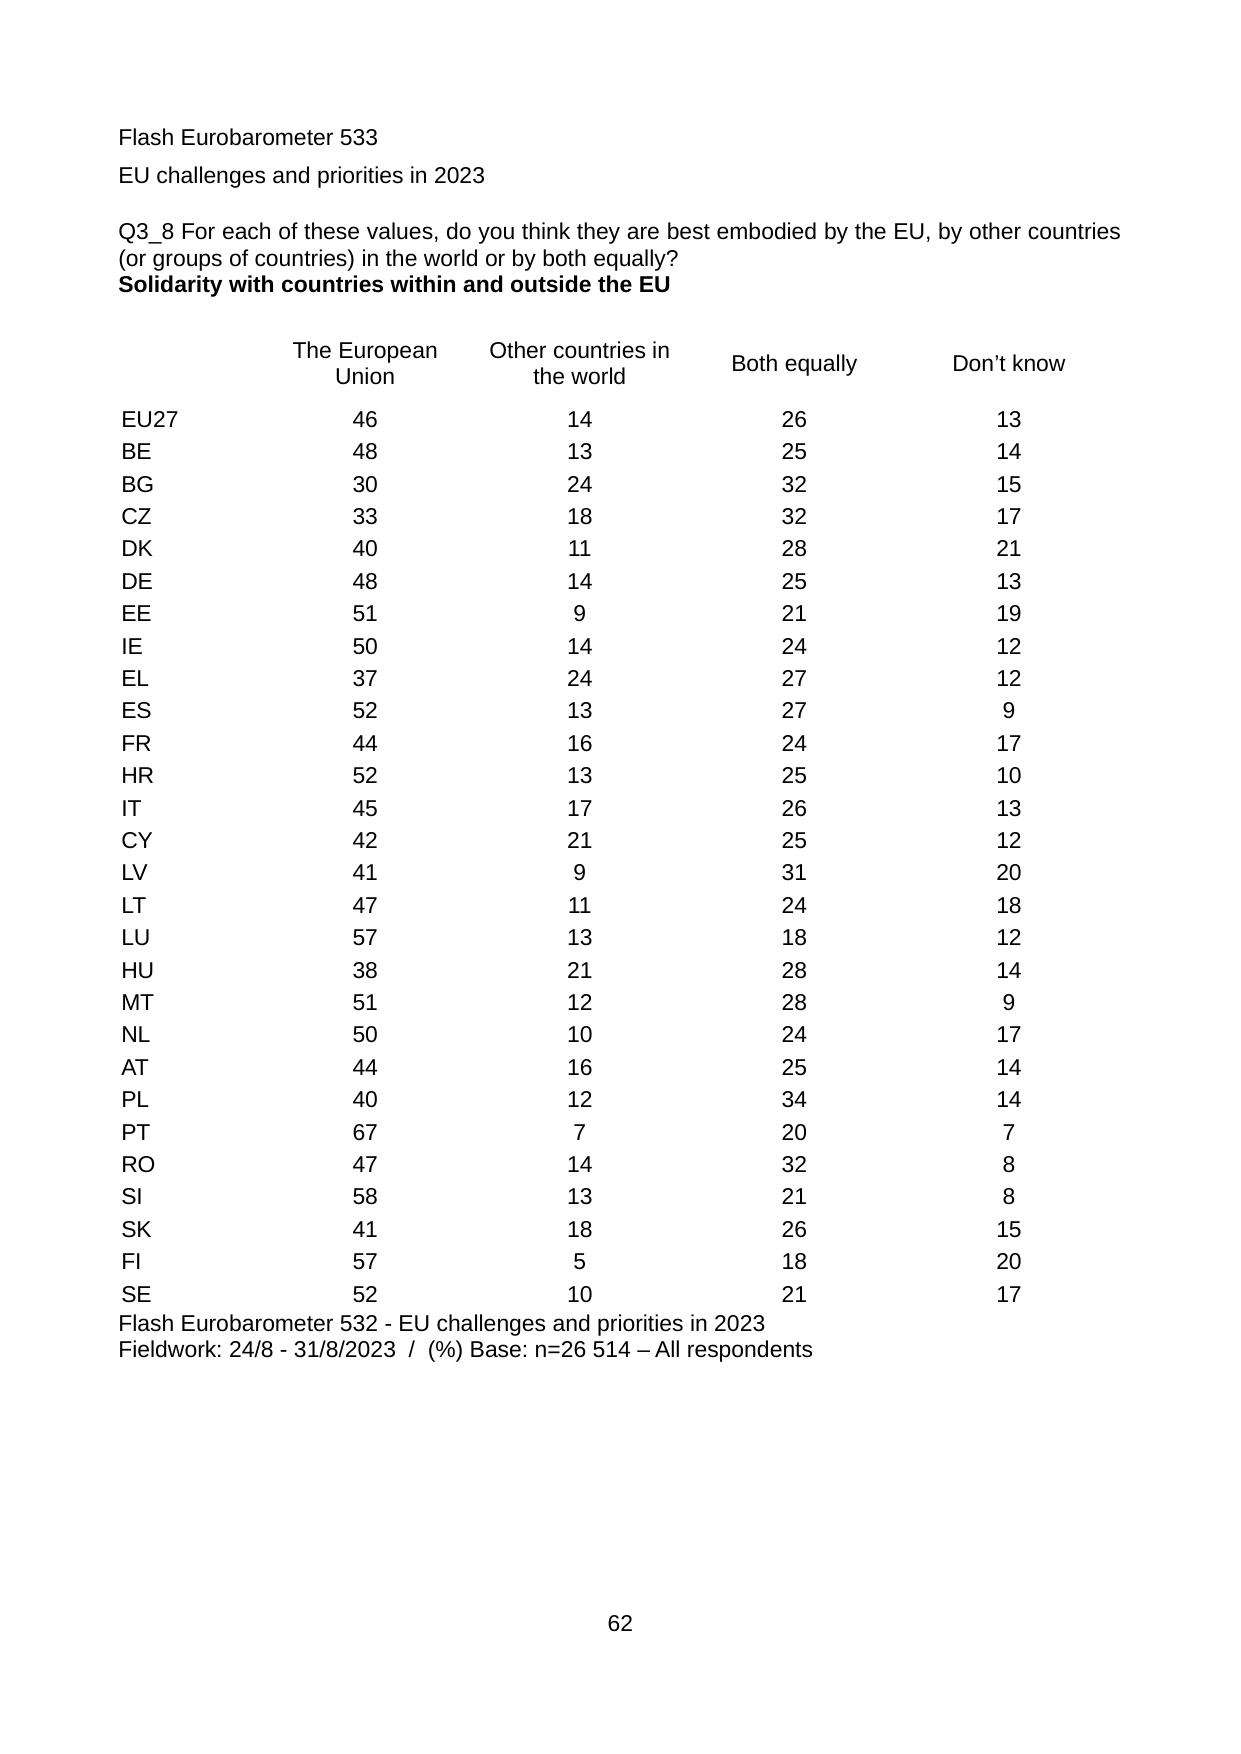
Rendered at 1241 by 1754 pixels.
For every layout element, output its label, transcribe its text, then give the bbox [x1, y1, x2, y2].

table_cell 47 [258, 1148, 472, 1180]
table_cell 14 [901, 954, 1116, 986]
table_cell FI [118, 1245, 258, 1277]
table_header Other countries in the world [472, 324, 687, 403]
table_cell LU [118, 921, 258, 953]
table_cell 25 [687, 565, 901, 597]
table_cell 67 [258, 1116, 472, 1148]
table_cell LV [118, 856, 258, 889]
table_cell LT [118, 889, 258, 921]
table_cell EL [118, 662, 258, 694]
table_cell CY [118, 824, 258, 856]
table_cell 24 [687, 1018, 901, 1051]
table_cell 52 [258, 694, 472, 727]
table_cell IE [118, 630, 258, 662]
table_cell 17 [901, 727, 1116, 759]
table_cell BG [118, 468, 258, 500]
table_cell 14 [472, 630, 687, 662]
table_cell 32 [687, 1148, 901, 1180]
table_cell SI [118, 1180, 258, 1213]
table_cell 20 [901, 1245, 1116, 1277]
table_cell 21 [687, 1180, 901, 1213]
table_cell 57 [258, 921, 472, 953]
table_cell 21 [472, 824, 687, 856]
table_cell 51 [258, 597, 472, 629]
table_cell 5 [472, 1245, 687, 1277]
text Fieldwork: 24/8 - 31/8/2023 / (%) Base: n=26 514 – All respondents [118, 1336, 1122, 1363]
table_cell EU27 [118, 403, 258, 435]
table_cell 9 [901, 694, 1116, 727]
table_cell 17 [472, 792, 687, 824]
table_cell 48 [258, 435, 472, 468]
table_cell 12 [901, 630, 1116, 662]
table_cell AT [118, 1051, 258, 1083]
table_cell 40 [258, 1083, 472, 1116]
table_cell MT [118, 986, 258, 1018]
table_cell 26 [687, 1213, 901, 1245]
table_cell 17 [901, 500, 1116, 532]
table_cell 12 [901, 824, 1116, 856]
table_cell 10 [472, 1278, 687, 1310]
table_cell 18 [901, 889, 1116, 921]
table_cell 27 [687, 662, 901, 694]
table_cell 25 [687, 759, 901, 792]
table_cell 28 [687, 986, 901, 1018]
table_cell 52 [258, 759, 472, 792]
table_cell 32 [687, 468, 901, 500]
table_header Both equally [687, 324, 901, 403]
table_cell PL [118, 1083, 258, 1116]
table_cell RO [118, 1148, 258, 1180]
table_header Don’t know [901, 324, 1116, 403]
table_cell 41 [258, 856, 472, 889]
table_cell 13 [472, 694, 687, 727]
table_cell 15 [901, 468, 1116, 500]
table_cell 7 [901, 1116, 1116, 1148]
table_cell 13 [472, 1180, 687, 1213]
table_cell 25 [687, 435, 901, 468]
table_cell 8 [901, 1180, 1116, 1213]
table_cell FR [118, 727, 258, 759]
table_cell 37 [258, 662, 472, 694]
table_cell 16 [472, 727, 687, 759]
table_cell SK [118, 1213, 258, 1245]
table_cell 12 [901, 921, 1116, 953]
table_cell 26 [687, 403, 901, 435]
table_cell 24 [687, 630, 901, 662]
table_cell NL [118, 1018, 258, 1051]
table_cell 13 [472, 435, 687, 468]
table_cell 15 [901, 1213, 1116, 1245]
table_cell 30 [258, 468, 472, 500]
table_cell 16 [472, 1051, 687, 1083]
table_cell 9 [472, 856, 687, 889]
table_cell 21 [687, 597, 901, 629]
table_cell 21 [472, 954, 687, 986]
table_cell 41 [258, 1213, 472, 1245]
table_cell 19 [901, 597, 1116, 629]
table_cell HR [118, 759, 258, 792]
table_cell 18 [472, 1213, 687, 1245]
table_cell PT [118, 1116, 258, 1148]
table_cell 9 [472, 597, 687, 629]
table_cell 14 [472, 403, 687, 435]
table_cell 20 [901, 856, 1116, 889]
table_cell 47 [258, 889, 472, 921]
table_cell 50 [258, 630, 472, 662]
table_cell 24 [472, 662, 687, 694]
table_cell 28 [687, 954, 901, 986]
table_cell 24 [472, 468, 687, 500]
table_cell 14 [472, 1148, 687, 1180]
table_cell 14 [901, 1083, 1116, 1116]
table_header [118, 324, 258, 403]
table_cell 11 [472, 889, 687, 921]
table_cell 44 [258, 727, 472, 759]
table_cell 18 [687, 921, 901, 953]
table_cell 58 [258, 1180, 472, 1213]
table_cell 11 [472, 533, 687, 565]
table_cell 48 [258, 565, 472, 597]
table_cell 13 [901, 565, 1116, 597]
table_cell 27 [687, 694, 901, 727]
table_cell 32 [687, 500, 901, 532]
table_cell 24 [687, 889, 901, 921]
table_cell 17 [901, 1278, 1116, 1310]
table_cell 42 [258, 824, 472, 856]
table_cell 14 [472, 565, 687, 597]
table_cell 28 [687, 533, 901, 565]
table_cell 14 [901, 435, 1116, 468]
table_cell 45 [258, 792, 472, 824]
table_cell 18 [687, 1245, 901, 1277]
table_cell 46 [258, 403, 472, 435]
table_cell 8 [901, 1148, 1116, 1180]
table_cell 10 [472, 1018, 687, 1051]
table_cell CZ [118, 500, 258, 532]
table_cell 7 [472, 1116, 687, 1148]
table_cell 10 [901, 759, 1116, 792]
table_cell 44 [258, 1051, 472, 1083]
table_cell 12 [472, 1083, 687, 1116]
table_cell 38 [258, 954, 472, 986]
table_cell HU [118, 954, 258, 986]
table_cell 52 [258, 1278, 472, 1310]
table_cell SE [118, 1278, 258, 1310]
table_cell IT [118, 792, 258, 824]
table_cell 17 [901, 1018, 1116, 1051]
table_cell 13 [472, 921, 687, 953]
table_cell 13 [472, 759, 687, 792]
text Solidarity with countries within and outside the EU [118, 271, 1122, 297]
table_cell 34 [687, 1083, 901, 1116]
table_cell 12 [472, 986, 687, 1018]
table_cell 24 [687, 727, 901, 759]
table_cell EE [118, 597, 258, 629]
table_cell 50 [258, 1018, 472, 1051]
text Q3_8 For each of these values, do you think they are best embodied by the EU, by other countries (or groups of countries) in the world or by both equally? [118, 218, 1122, 271]
table_cell DE [118, 565, 258, 597]
table_cell 25 [687, 1051, 901, 1083]
table_cell 14 [901, 1051, 1116, 1083]
table_cell 33 [258, 500, 472, 532]
table_cell 20 [687, 1116, 901, 1148]
table_cell 21 [687, 1278, 901, 1310]
table_cell 18 [472, 500, 687, 532]
table_cell 51 [258, 986, 472, 1018]
table_cell 25 [687, 824, 901, 856]
table_cell 13 [901, 403, 1116, 435]
table_cell DK [118, 533, 258, 565]
table_cell 26 [687, 792, 901, 824]
table_cell 31 [687, 856, 901, 889]
table_cell 12 [901, 662, 1116, 694]
table_cell 57 [258, 1245, 472, 1277]
text Flash Eurobarometer 532 - EU challenges and priorities in 2023 [118, 1310, 1122, 1336]
table_cell 9 [901, 986, 1116, 1018]
table_cell 40 [258, 533, 472, 565]
table_cell ES [118, 694, 258, 727]
table_cell 13 [901, 792, 1116, 824]
table_cell 21 [901, 533, 1116, 565]
table_header The European Union [258, 324, 472, 403]
table_cell BE [118, 435, 258, 468]
